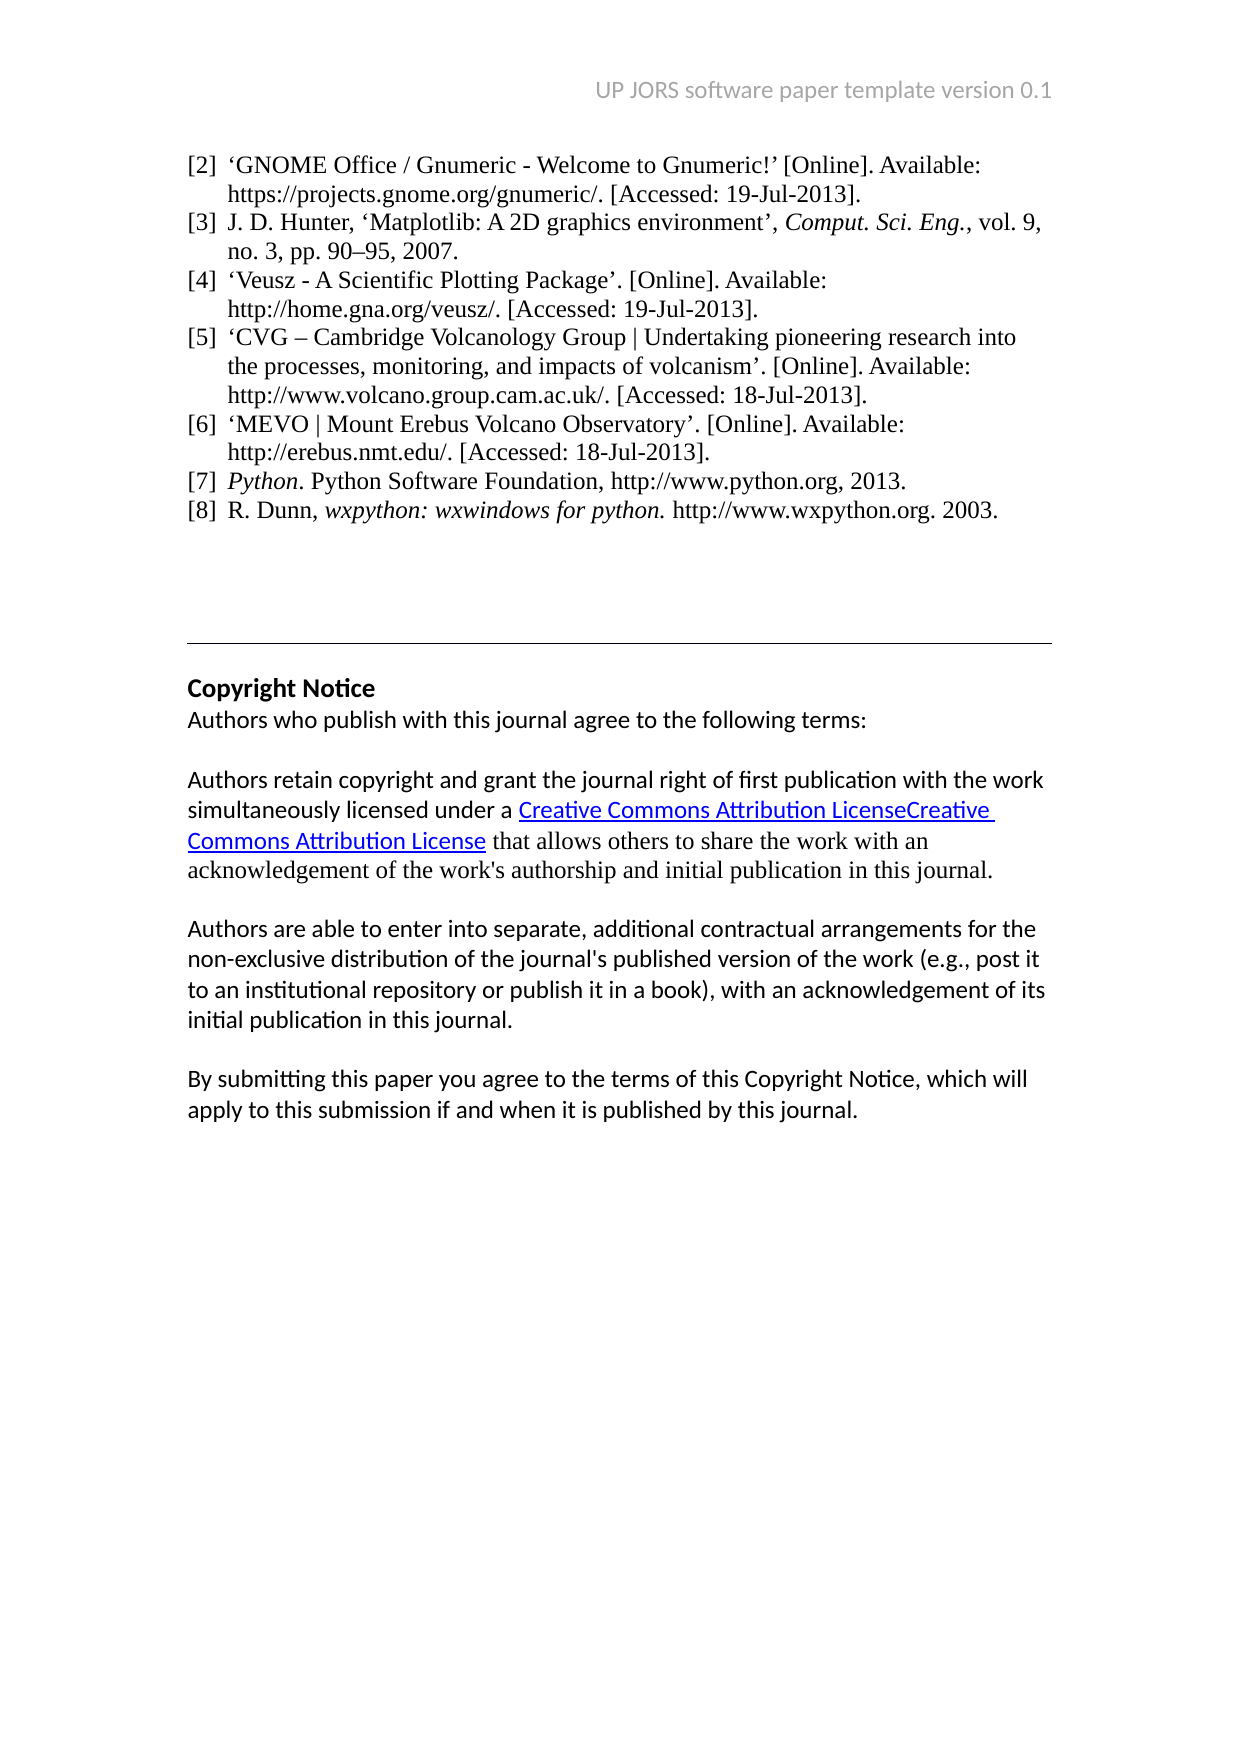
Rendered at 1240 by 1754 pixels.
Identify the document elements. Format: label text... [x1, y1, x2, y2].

text Authors who publish with this journal agree to the following terms: [187, 704, 1052, 735]
text [8] R. Dunn, wxpython: wxwindows for python. http://www.wxpython.org. 2003. [187, 495, 1052, 524]
text [2] ‘GNOME Office / Gnumeric - Welcome to Gnumeric!’ [Online]. Available: https://projects.gnome.org/gnumeric/. [Accessed: 19-Jul-2013]. [187, 150, 1052, 207]
text By submitting this paper you agree to the terms of this Copyright Notice, which will apply to this submission if and when it is published by this journal. [187, 1064, 1052, 1125]
text Copyright Notice [187, 671, 1052, 704]
text Authors retain copyright and grant the journal right of first publication with the work simultaneously licensed under a Creative Commons Attribution LicenseCreative Commons Attribution License that allows others to share the work with an acknowledgement of the work's authorship and initial publication in this journal. [187, 764, 1052, 884]
text [3] J. D. Hunter, ‘Matplotlib: A 2D graphics environment’, Comput. Sci. Eng., vol. 9, no. 3, pp. 90–95, 2007. [187, 207, 1052, 265]
text [5] ‘CVG – Cambridge Volcanology Group | Undertaking pioneering research into the processes, monitoring, and impacts of volcanism’. [Online]. Available: http://www.volcano.group.cam.ac.uk/. [Accessed: 18-Jul-2013]. [187, 322, 1052, 409]
text Authors are able to enter into separate, additional contractual arrangements for the non-exclusive distribution of the journal's published version of the work (e.g., post it to an institutional repository or publish it in a book), with an acknowledgement of its initial publication in this journal. [187, 913, 1052, 1035]
text [7] Python. Python Software Foundation, http://www.python.org, 2013. [187, 466, 1052, 495]
text [6] ‘MEVO | Mount Erebus Volcano Observatory’. [Online]. Available: http://erebus.nmt.edu/. [Accessed: 18-Jul-2013]. [187, 409, 1052, 466]
text [4] ‘Veusz - A Scientific Plotting Package’. [Online]. Available: http://home.gna.org/veusz/. [Accessed: 19-Jul-2013]. [187, 265, 1052, 322]
